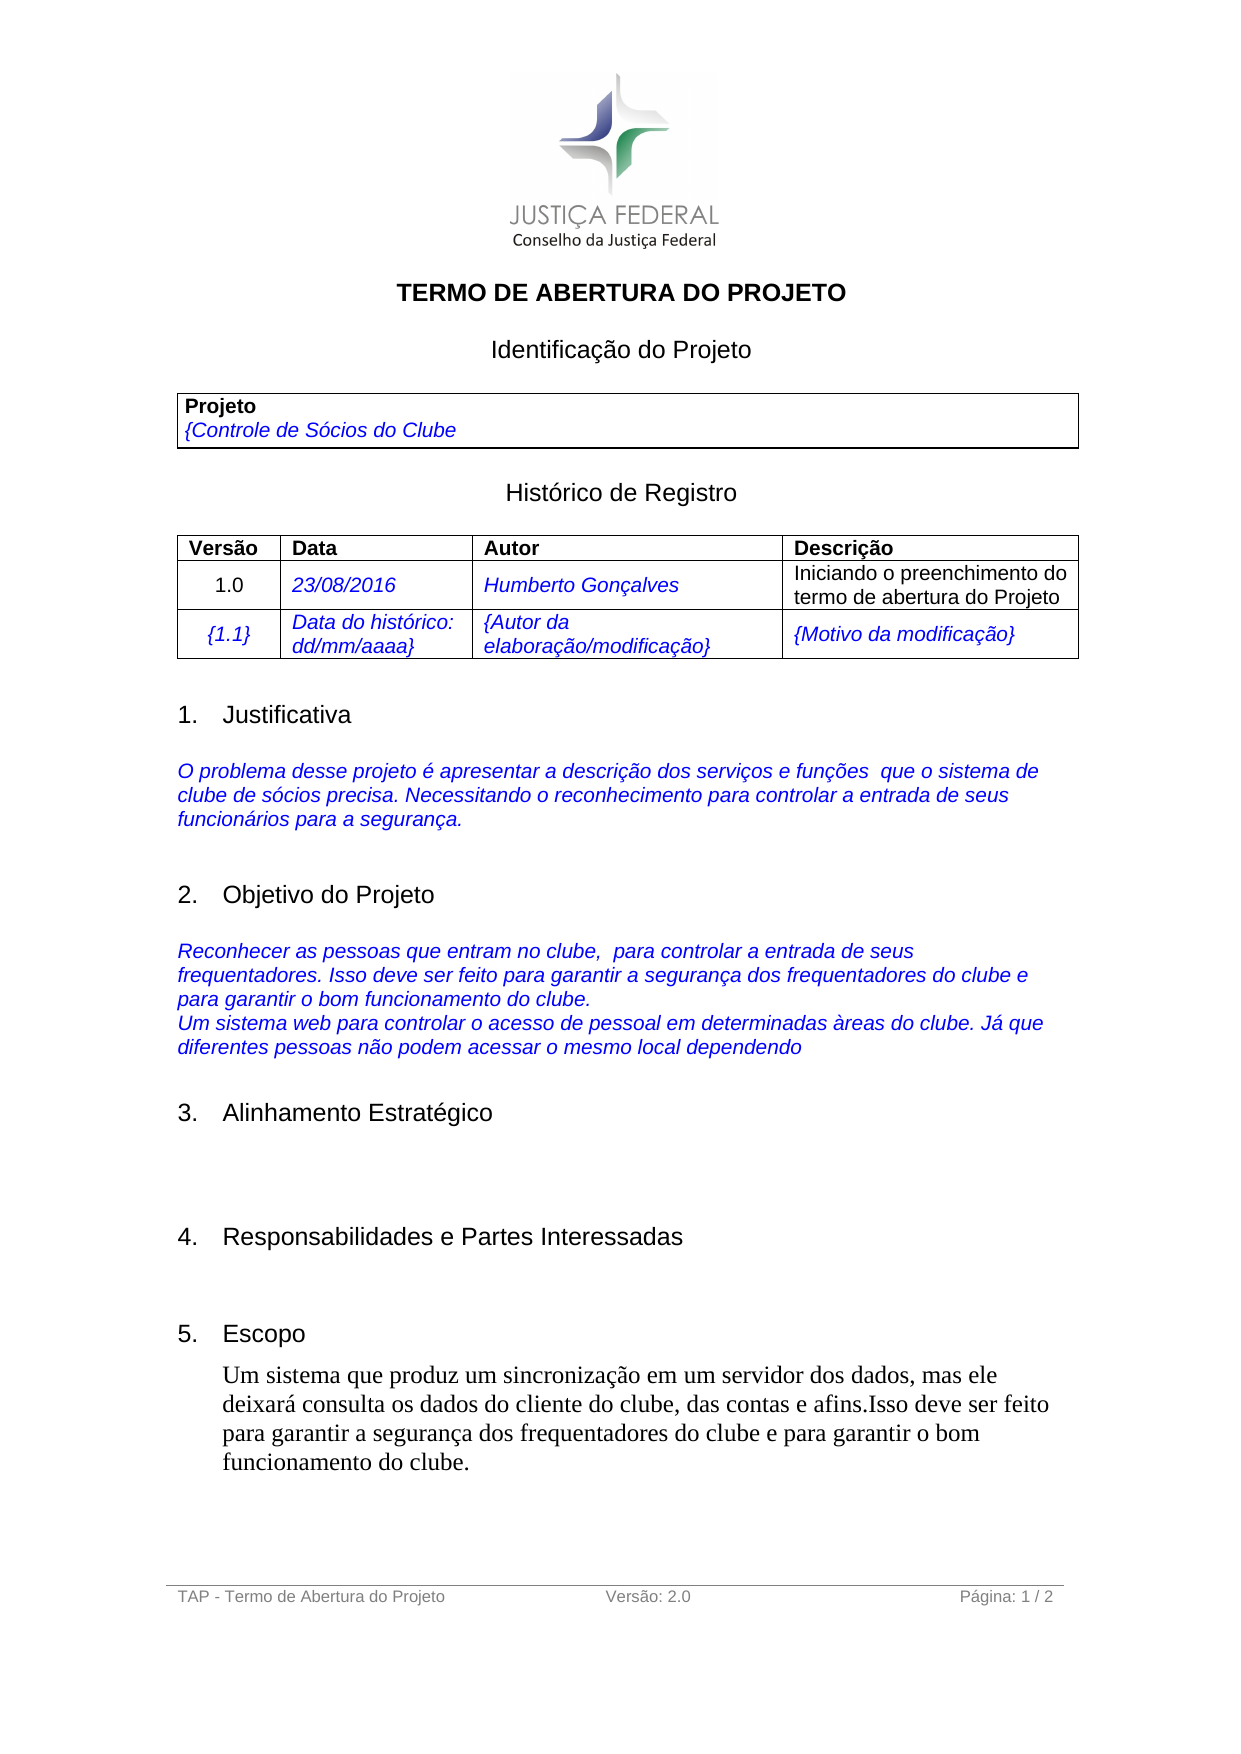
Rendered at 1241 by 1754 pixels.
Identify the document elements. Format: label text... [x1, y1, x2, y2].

table_cell 1.0 [178, 561, 280, 609]
table_cell 23/08/2016 [281, 561, 472, 609]
subtitle Justificativa [177, 700, 1065, 729]
text O problema desse projeto é apresentar a descrição dos serviços e funções que o sistema de clube de sócios precisa. Necessitando o reconhecimento para controlar a entrada de seus funcionários para a segurança. [177, 759, 1063, 831]
table_header Descrição [783, 536, 1078, 560]
table_cell {1.1} [178, 610, 280, 658]
table_header Data [281, 536, 472, 560]
text Um sistema que produz um sincronização em um servidor dos dados, mas ele deixará consulta os dados do cliente do clube, das contas e afins.Isso deve ser feito para garantir a segurança dos frequentadores do clube e para garantir o bom funcionamento do clube. [177, 1361, 1065, 1476]
subtitle Escopo [177, 1319, 1065, 1348]
subtitle Alinhamento Estratégico [177, 1098, 1065, 1126]
table_cell Humberto Gonçalves [473, 561, 782, 609]
subtitle Objetivo do Projeto [177, 880, 1065, 909]
picture [509, 73, 719, 249]
table_cell {Motivo da modificação} [783, 610, 1078, 658]
table_header Versão [178, 536, 280, 560]
table_cell Data do histórico: dd/mm/aaaa} [281, 610, 472, 658]
table_cell Iniciando o preenchimento do termo de abertura do Projeto [783, 561, 1078, 609]
subtitle Responsabilidades e Partes Interessadas [177, 1221, 1065, 1250]
table_header Autor [473, 536, 782, 560]
text Um sistema web para controlar o acesso de pessoal em determinadas àreas do clube. Já que diferentes pessoas não podem acessar o mesmo local dependendo [177, 1011, 1063, 1059]
table_header Projeto {Controle de Sócios do Clube [178, 394, 1078, 447]
table_cell {Autor da elaboração/modificação} [473, 610, 782, 658]
text Histórico de Registro [177, 478, 1065, 506]
text TERMO DE ABERTURA DO PROJETO [177, 278, 1065, 306]
text Reconhecer as pessoas que entram no clube, para controlar a entrada de seus frequentadores. Isso deve ser feito para garantir a segurança dos frequentadores do clube e para garantir o bom funcionamento do clube. [177, 939, 1063, 1011]
text Identificação do Projeto [177, 335, 1065, 364]
